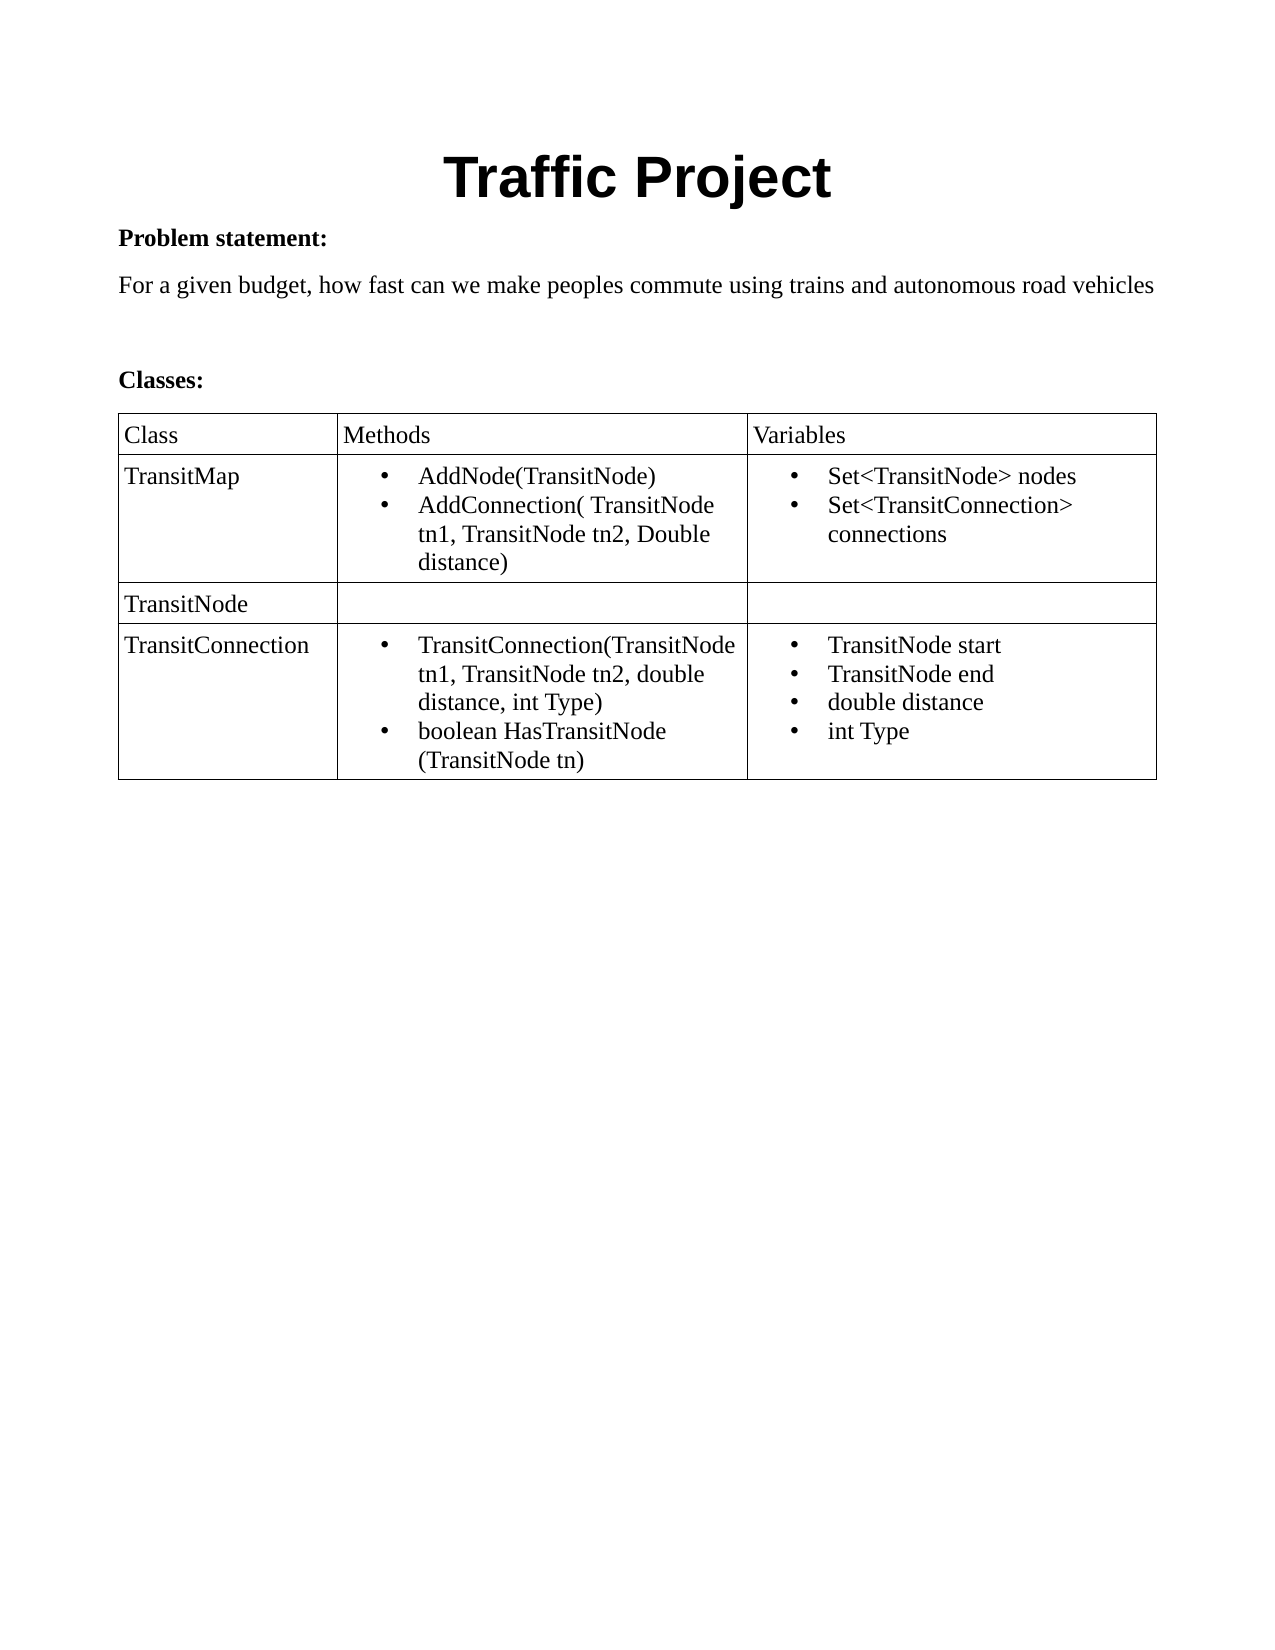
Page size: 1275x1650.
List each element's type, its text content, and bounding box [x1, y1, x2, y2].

table_cell TransitConnection [119, 624, 337, 779]
table_cell [338, 583, 747, 623]
text For a given budget, how fast can we make peoples commute using trains and autonomous road vehicles [118, 270, 1157, 299]
text Problem statement: [118, 223, 1157, 251]
table_header Methods [338, 414, 747, 454]
text Classes: [118, 366, 1157, 394]
table_cell AddNode(TransitNode) AddConnection( TransitNode tn1, TransitNode tn2, Double distance) [338, 455, 747, 582]
table_header Class [119, 414, 337, 454]
table_cell TransitNode start TransitNode end double distance int Type [748, 624, 1156, 779]
title Traffic Project [118, 143, 1157, 210]
table_cell TransitMap [119, 455, 337, 582]
table_cell TransitConnection(TransitNode tn1, TransitNode tn2, double distance, int Type) boolean HasTransitNode (TransitNode tn) [338, 624, 747, 779]
table_cell TransitNode [119, 583, 337, 623]
table_cell [748, 583, 1156, 623]
table_header Variables [748, 414, 1156, 454]
table_cell Set<TransitNode> nodes Set<TransitConnection> connections [748, 455, 1156, 582]
